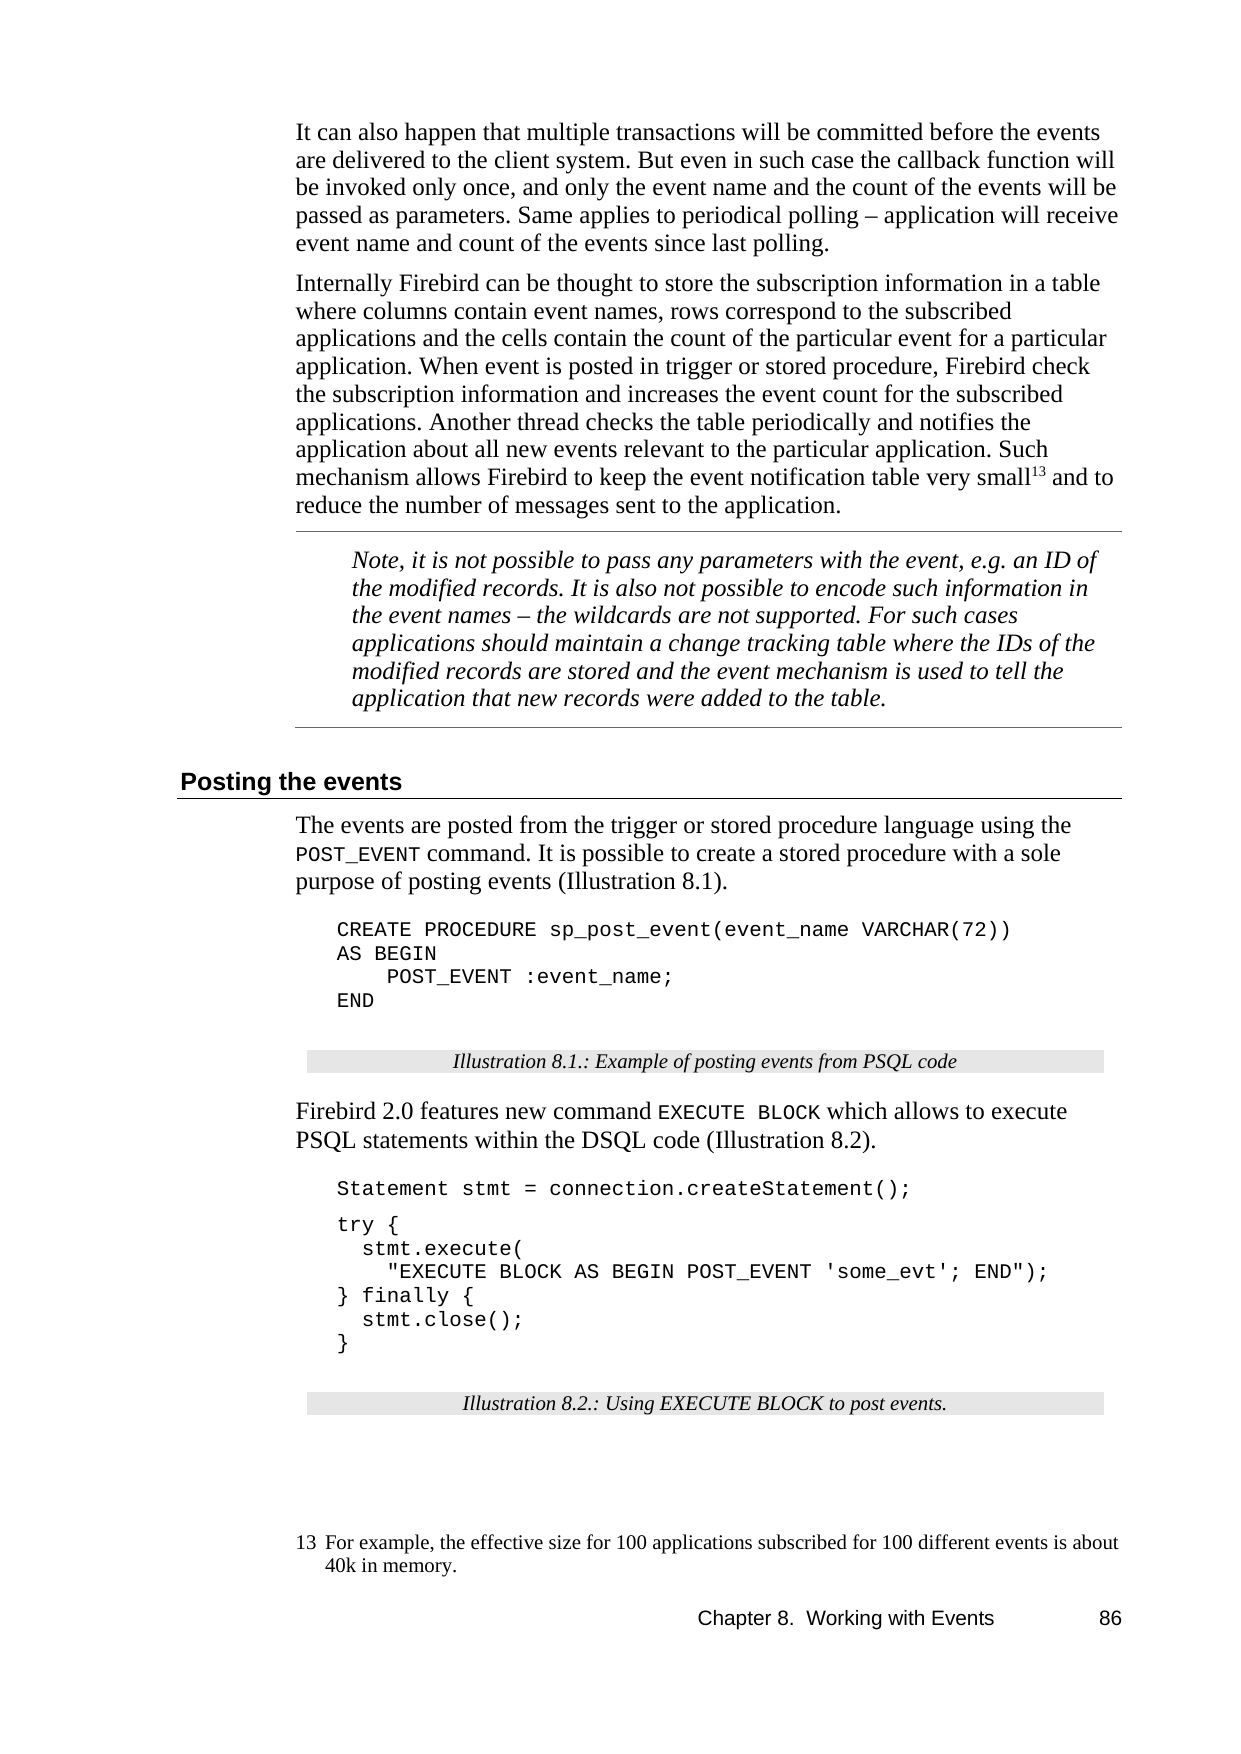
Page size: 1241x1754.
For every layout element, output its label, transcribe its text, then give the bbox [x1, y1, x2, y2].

text For example, the effective size for 100 applications subscribed for 100 different events is about 40k in memory. [295, 1531, 1122, 1577]
text Illustration 8.1.: Example of posting events from PSQL code [307, 1050, 1104, 1073]
text It can also happen that multiple transactions will be committed before the events are delivered to the client system. But even in such case the callback function will be invoked only once, and only the event name and the count of the events will be passed as parameters. Same applies to periodical polling – application will receive event name and count of the events since last polling. [295, 118, 1122, 257]
text Illustration 8.2.: Using EXECUTE BLOCK to post events. [307, 1392, 1104, 1415]
text The events are posted from the trigger or stored procedure language using the POST_EVENT command. It is possible to create a stored procedure with a sole purpose of posting events (Illustration 8.1). [295, 811, 1122, 895]
text try { stmt.execute( "EXECUTE BLOCK AS BEGIN POST_EVENT 'some_evt'; END"); } finally { stmt.close(); } [337, 1214, 1075, 1356]
text Internally Firebird can be thought to store the subscription information in a table where columns contain event names, rows correspond to the subscribed applications and the cells contain the count of the particular event for a particular application. When event is posted in trigger or stored procedure, Firebird check the subscription information and increases the event count for the subscribed applications. Another thread checks the table periodically and notifies the application about all new events relevant to the particular application. Such mechanism allows Firebird to keep the event notification table very small and to reduce the number of messages sent to the application. [295, 269, 1122, 518]
text Note, it is not possible to pass any parameters with the event, e.g. an ID of the modified records. It is also not possible to encode such information in the event names – the wildcards are not supported. For such cases applications should maintain a change tracking table where the IDs of the modified records are stored and the event mechanism is used to tell the application that new records were added to the table. [296, 532, 1122, 727]
text Firebird 2.0 features new command EXECUTE BLOCK which allows to execute PSQL statements within the DSQL code (Illustration 8.2). [295, 1097, 1122, 1154]
text CREATE PROCEDURE sp_post_event(event_name VARCHAR(72)) AS BEGIN POST_EVENT :event_name; END [337, 919, 1075, 1014]
text Statement stmt = connection.createStatement(); [337, 1178, 1075, 1202]
subtitle Posting the events [177, 764, 1122, 798]
